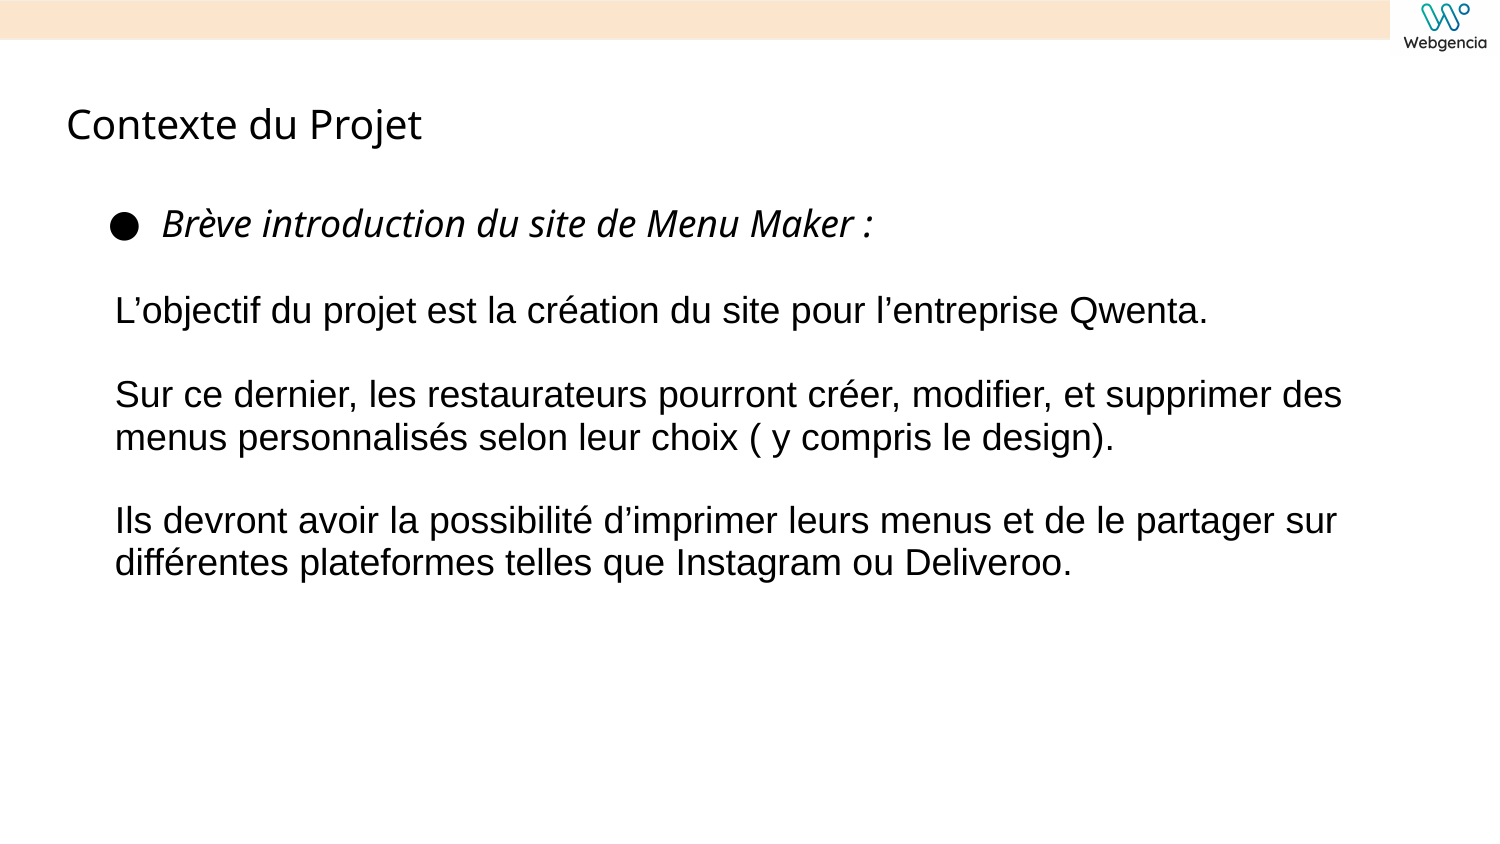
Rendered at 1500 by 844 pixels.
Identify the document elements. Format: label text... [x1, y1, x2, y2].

title Contexte du Projet [51, 72, 1449, 167]
text_box Brève introduction du site de Menu Maker : [71, 178, 1437, 320]
text_box L’objectif du projet est la création du site pour l’entreprise Qwenta. Sur ce dernier, les restaurateurs pourront créer, modifier, et supprimer des menus personnalisés selon leur choix ( y compris le design). Ils devront avoir la possibilité d’imprimer leurs menus et de le partager sur différentes plateformes telles que Instagram ou Deliveroo. [100, 282, 1366, 592]
picture [1390, 0, 1500, 56]
text_box [0, 0, 1390, 40]
